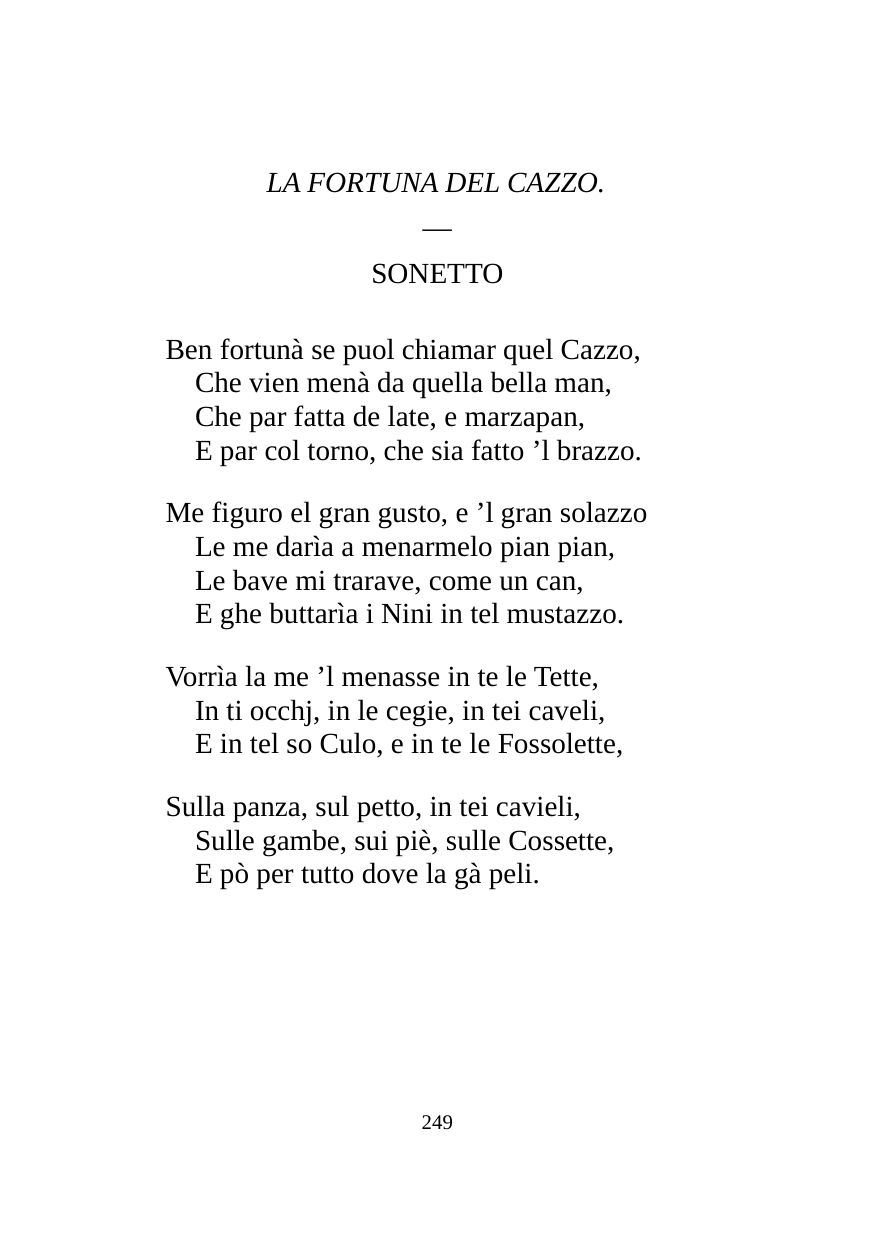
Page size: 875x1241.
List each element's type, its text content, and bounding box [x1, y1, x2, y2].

subtitle LA FORTUNA DEL CAZZO. [106, 165, 768, 199]
text Sulla panza, sul petto, in tei cavieli, Sulle gambe, sui piè, sulle Cossette, E pò per tutto dove la gà peli. [165, 789, 768, 890]
text Ben fortunà se puol chiamar quel Cazzo, Che vien menà da quella bella man, Che par fatta de late, e marzapan, E par col torno, che sia fatto ’l brazzo. [165, 332, 768, 466]
text Me figuro el gran gusto, e ’l gran solazzo Le me darìa a menarmelo pian pian, Le bave mi trarave, come un can, E ghe buttarìa i Nini in tel mustazzo. [165, 496, 768, 630]
text SONETTO [106, 257, 768, 290]
text Vorrìa la me ’l menasse in te le Tette, In ti occhj, in le cegie, in tei caveli, E in tel so Culo, e in te le Fossolette, [165, 659, 768, 760]
text — [106, 211, 768, 244]
